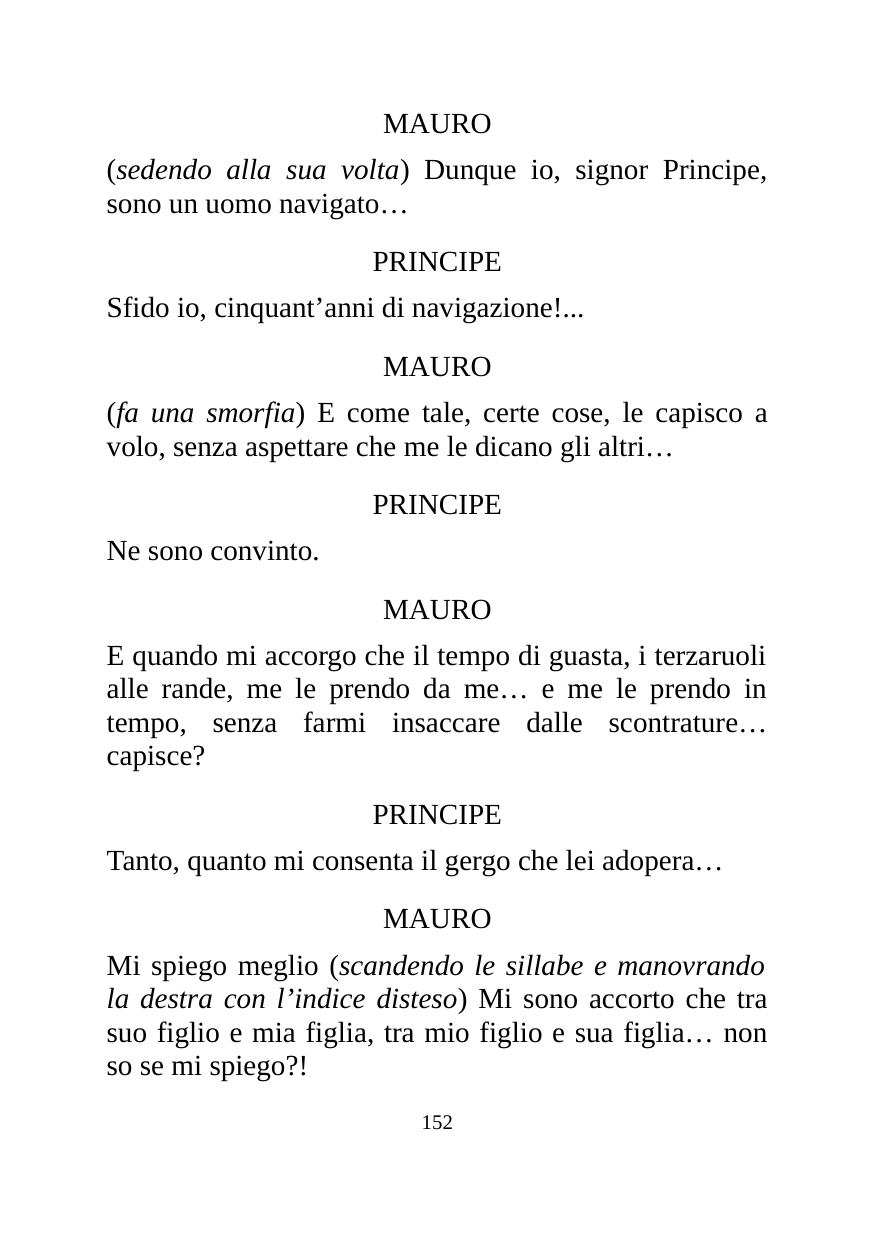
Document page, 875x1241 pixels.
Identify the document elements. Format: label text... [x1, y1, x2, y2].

text Mi spiego meglio (scandendo le sillabe e manovrando la destra con l’indice disteso) Mi sono accorto che tra suo figlio e mia figlia, tra mio figlio e sua figlia… non so se mi spiego?! [106, 948, 768, 1082]
text (sedendo alla sua volta) Dunque io, signor Principe, sono un uomo navigato… [106, 152, 768, 219]
text MAURO [106, 902, 768, 935]
text PRINCIPE [106, 797, 768, 831]
text E quando mi accorgo che il tempo di guasta, i terzaruoli alle rande, me le prendo da me… e me le prendo in tempo, senza farmi insaccare dalle scontrature… capisce? [106, 638, 768, 772]
text Ne sono convinto. [106, 533, 768, 567]
text PRINCIPE [106, 487, 768, 521]
text MAURO [106, 349, 768, 383]
text MAURO [106, 592, 768, 625]
text (fa una smorfia) E come tale, certe cose, le capisco a volo, senza aspettare che me le dicano gli altri… [106, 395, 768, 462]
text Tanto, quanto mi consenta il gergo che lei adopera… [106, 843, 768, 877]
text Sfido io, cinquant’anni di navigazione!... [106, 291, 768, 324]
text MAURO [106, 106, 768, 140]
text PRINCIPE [106, 244, 768, 278]
